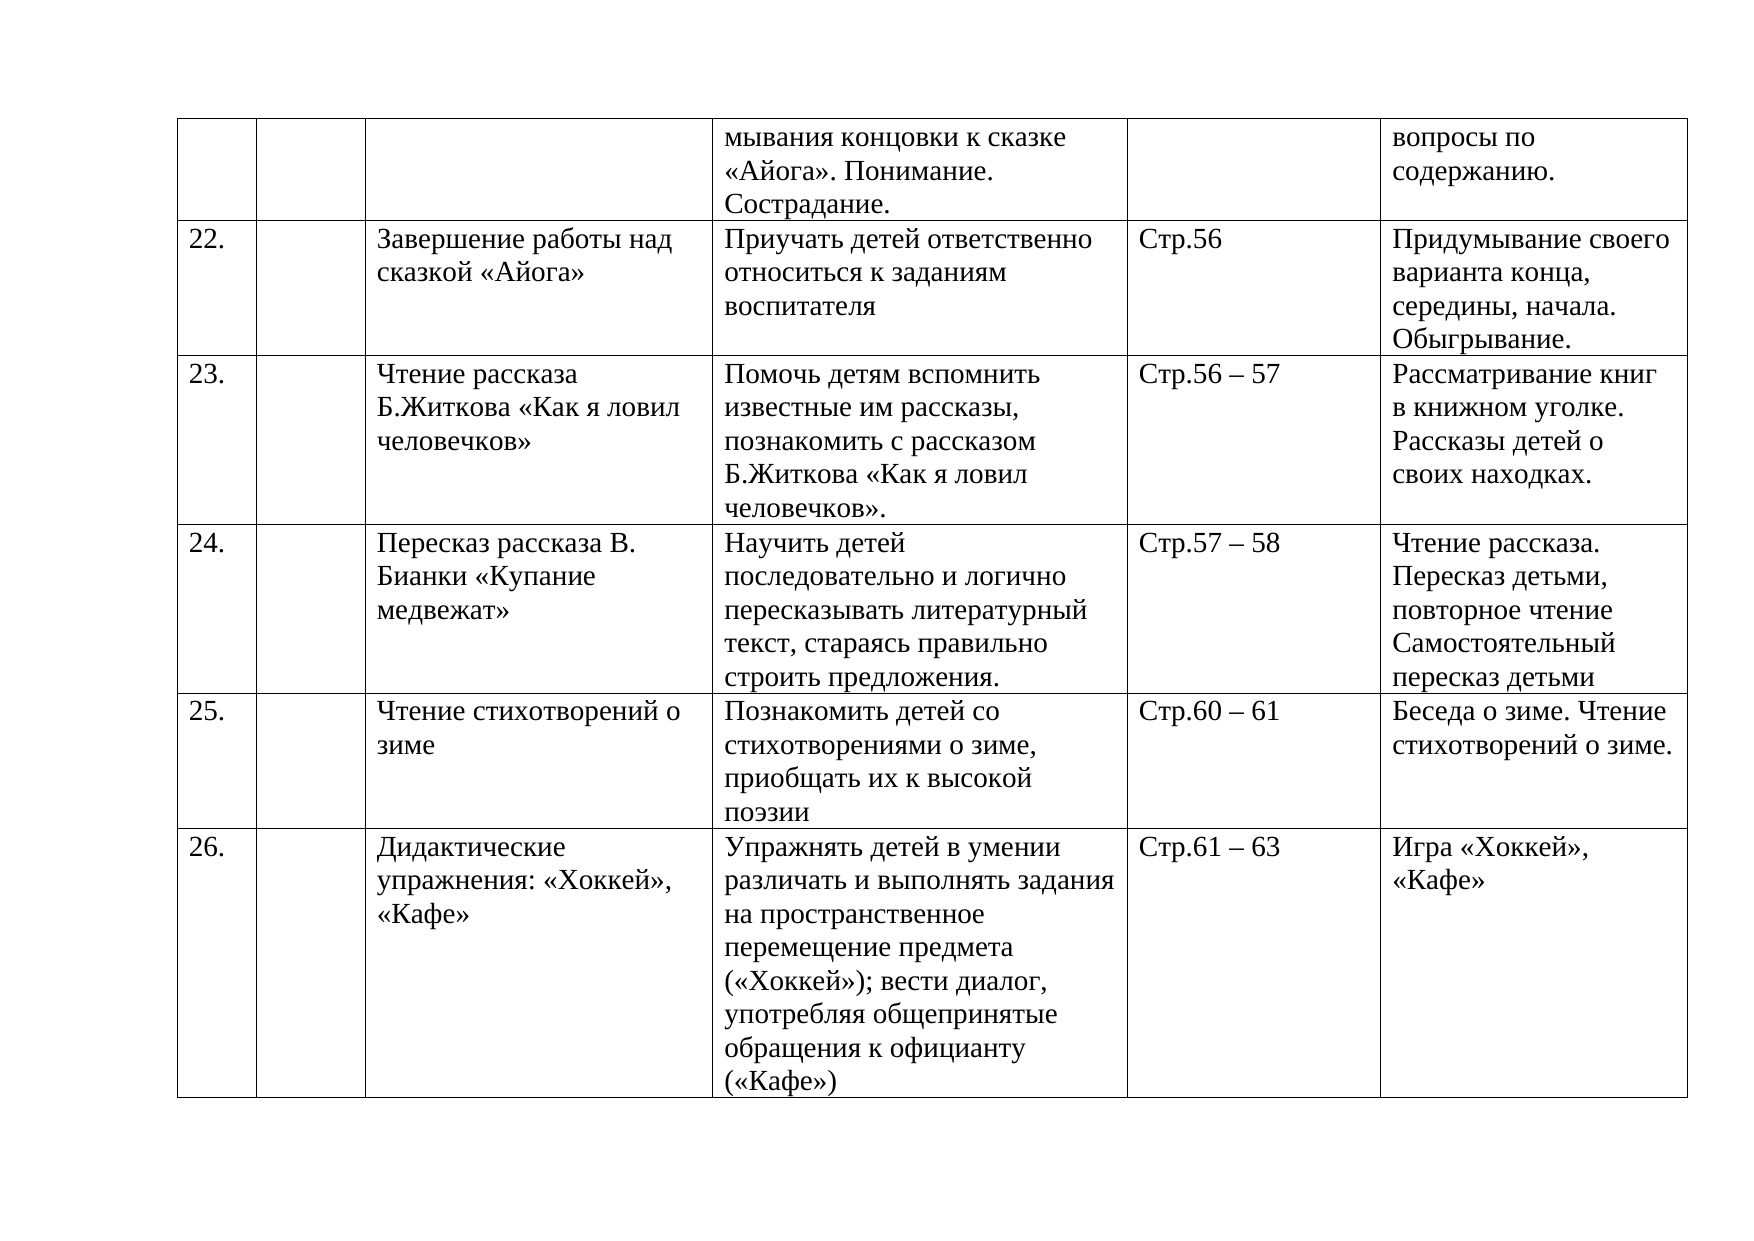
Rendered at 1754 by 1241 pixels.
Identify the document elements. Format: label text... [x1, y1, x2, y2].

table_cell Упражнять детей в умении различать и выполнять задания на пространственное перемещение предмета («Хоккей»); вести диалог, употребляя общепринятые обращения к официанту («Кафе») [713, 829, 1127, 1097]
table_cell [257, 829, 365, 1097]
table_cell [257, 221, 365, 355]
table_cell [257, 525, 365, 692]
table_cell Стр.56 – 57 [1128, 356, 1380, 524]
table_cell 24. [178, 525, 256, 692]
table_cell [257, 694, 365, 828]
table_cell Пересказ рассказа В. Бианки «Купание медвежат» [366, 525, 712, 692]
table_cell Стр.61 – 63 [1128, 829, 1380, 1097]
table_cell Придумывание своего варианта конца, середины, начала. Обыгрывание. [1381, 221, 1687, 355]
table_cell Познакомить детей со стихотворениями о зиме, приобщать их к высокой поэзии [713, 694, 1127, 828]
table_cell 22. [178, 221, 256, 355]
table_cell [178, 119, 256, 220]
table_cell 25. [178, 694, 256, 828]
table_cell Помочь детям вспомнить известные им рассказы, познакомить с рассказом Б.Житкова «Как я ловил человечков». [713, 356, 1127, 524]
table_cell Завершение работы над сказкой «Айога» [366, 221, 712, 355]
table_cell Рассматривание книг в книжном уголке. Рассказы детей о своих находках. [1381, 356, 1687, 524]
table_cell Дидактические упражнения: «Хоккей», «Кафе» [366, 829, 712, 1097]
table_cell Стр.56 [1128, 221, 1380, 355]
table_cell Чтение рассказа. Пересказ детьми, повторное чтение Самостоятельный пересказ детьми [1381, 525, 1687, 692]
table_cell вопросы по содержанию. [1381, 119, 1687, 220]
table_cell 26. [178, 829, 256, 1097]
table_cell [257, 119, 365, 220]
table_cell Научить детей последовательно и логично пересказывать литературный текст, стараясь правильно строить предложения. [713, 525, 1127, 692]
table_cell [1128, 119, 1380, 220]
table_cell Игра «Хоккей», «Кафе» [1381, 829, 1687, 1097]
table_cell 23. [178, 356, 256, 524]
table_cell мывания концовки к сказке «Айога». Понимание. Сострадание. [713, 119, 1127, 220]
table_cell Приучать детей ответственно относиться к заданиям воспитателя [713, 221, 1127, 355]
table_cell Стр.57 – 58 [1128, 525, 1380, 692]
table_cell Чтение стихотворений о зиме [366, 694, 712, 828]
table_cell Стр.60 – 61 [1128, 694, 1380, 828]
table_cell [366, 119, 712, 220]
table_cell [257, 356, 365, 524]
table_cell Чтение рассказа Б.Житкова «Как я ловил человечков» [366, 356, 712, 524]
table_cell Беседа о зиме. Чтение стихотворений о зиме. [1381, 694, 1687, 828]
